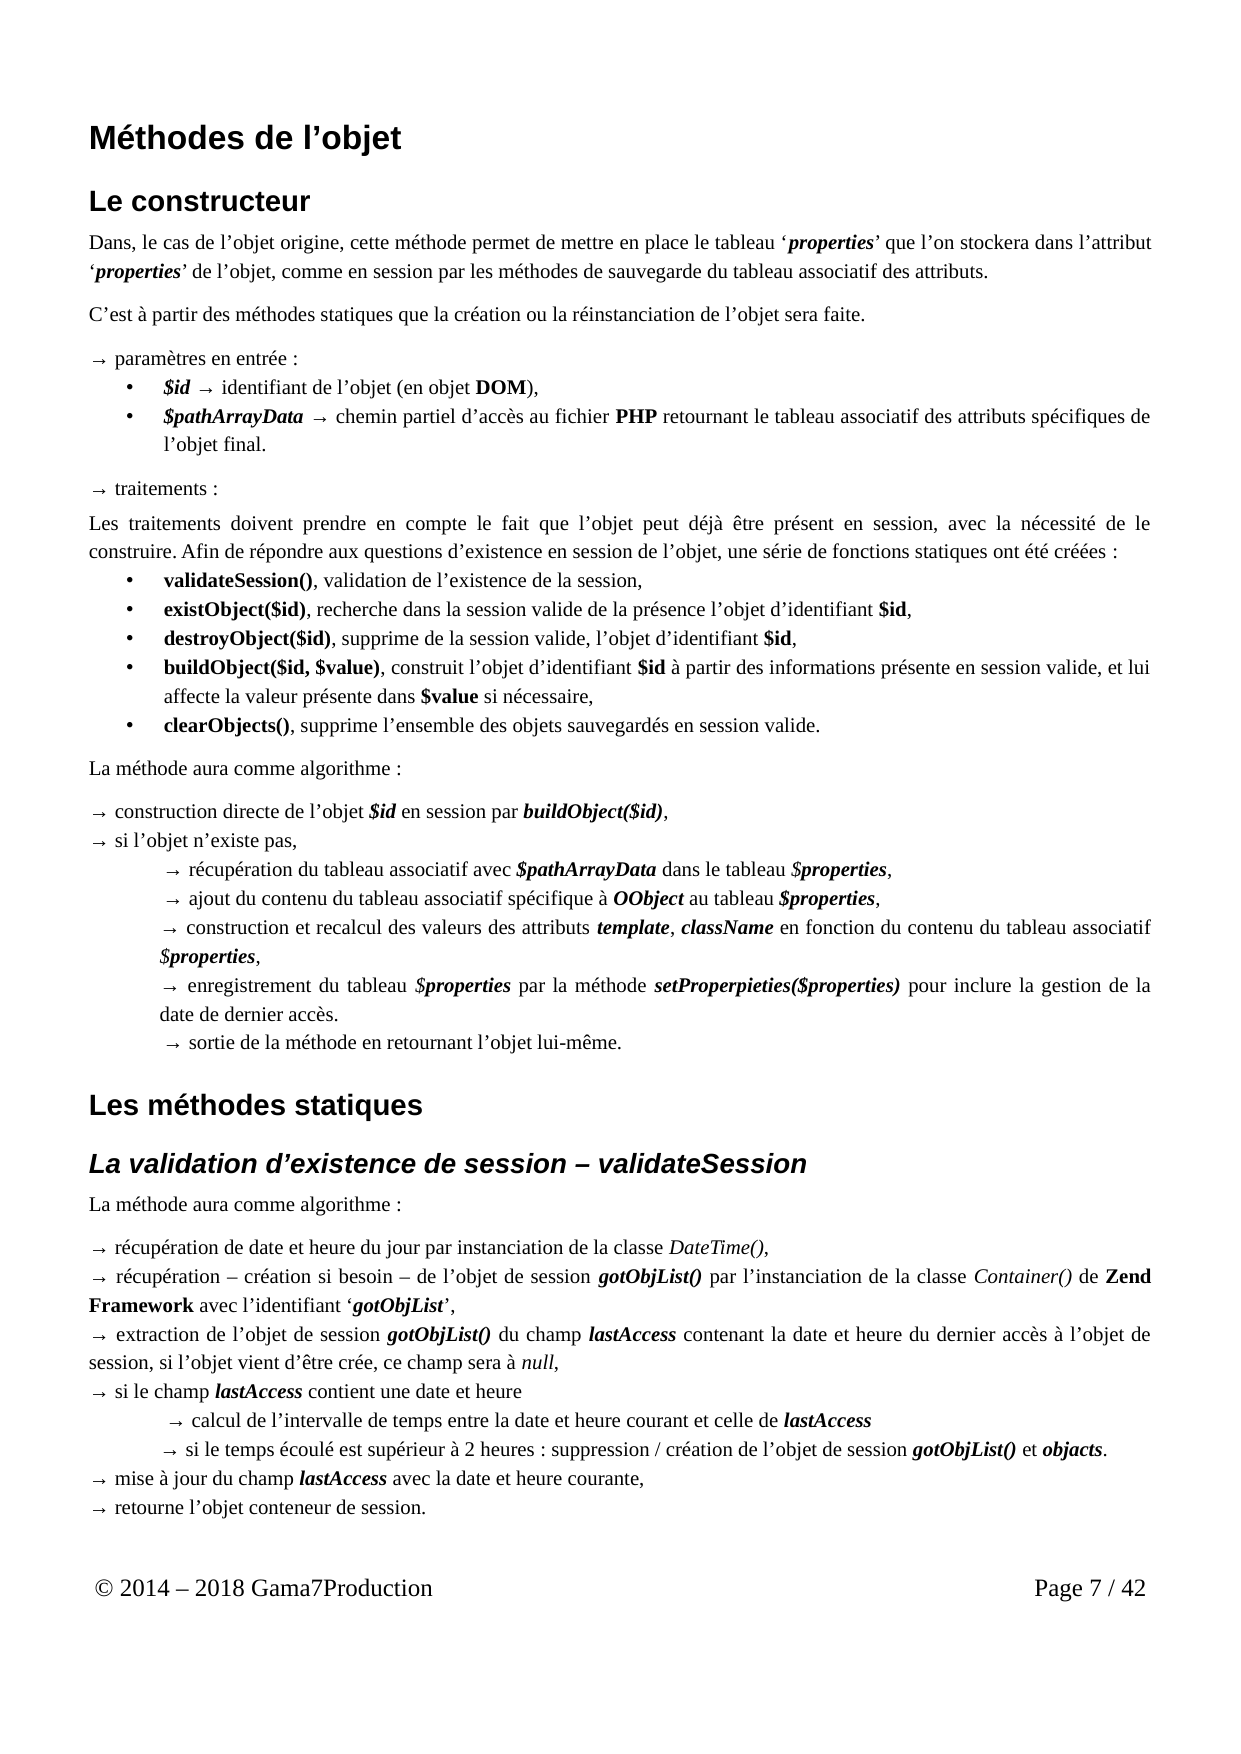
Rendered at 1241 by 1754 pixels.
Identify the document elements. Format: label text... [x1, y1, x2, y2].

text → retourne l’objet conteneur de session. [88, 1494, 1152, 1519]
list buildObject($id, $value), construit l’objet d’identifiant $id à partir des informations présente en session valide, et lui affecte la valeur présente dans $value si nécessaire, [126, 655, 1152, 708]
text → calcul de l’intervalle de temps entre la date et heure courant et celle de lastAccess [88, 1408, 1152, 1432]
text → ajout du contenu du tableau associatif spécifique à OObject au tableau $properties, [88, 886, 1152, 910]
text → si le champ lastAccess contient une date et heure [88, 1379, 1152, 1403]
list clearObjects(), supprime l’ensemble des objets sauvegardés en session valide. [126, 713, 1152, 737]
text → extraction de l’objet de session gotObjList() du champ lastAccess contenant la date et heure du dernier accès à l’objet de session, si l’objet vient d’être crée, ce champ sera à null, [88, 1321, 1152, 1374]
text C’est à partir des méthodes statiques que la création ou la réinstanciation de l’objet sera faite. [88, 302, 1152, 326]
subtitle Méthodes de l’objet [88, 118, 1152, 157]
text → récupération – création si besoin – de l’objet de session gotObjList() par l’instanciation de la classe Container() de Zend Framework avec l’identifiant ‘gotObjList’, [88, 1264, 1152, 1317]
list validateSession(), validation de l’existence de la session, [126, 568, 1152, 592]
text Les traitements doivent prendre en compte le fait que l’objet peut déjà être présent en session, avec la nécessité de le construire. Afin de répondre aux questions d’existence en session de l’objet, une série de fonctions statiques ont été créées : [88, 511, 1152, 563]
text La méthode aura comme algorithme : [88, 1191, 1152, 1216]
subtitle Le constructeur [88, 184, 1152, 218]
text → construction et recalcul des valeurs des attributs template, className en fonction du contenu du tableau associatif $properties, [159, 915, 1152, 968]
text → mise à jour du champ lastAccess avec la date et heure courante, [88, 1466, 1152, 1490]
text → récupération du tableau associatif avec $pathArrayData dans le tableau $properties, [88, 857, 1152, 881]
text → traitements : [88, 476, 1152, 500]
subtitle La validation d’existence de session – validateSession [88, 1147, 1152, 1179]
text Dans, le cas de l’objet origine, cette méthode permet de mettre en place le tableau ‘properties’ que l’on stockera dans l’attribut ‘properties’ de l’objet, comme en session par les méthodes de sauvegarde du tableau associatif des attributs. [88, 230, 1152, 283]
text → sortie de la méthode en retournant l’objet lui-même. [88, 1030, 1152, 1054]
list $pathArrayData → chemin partiel d’accès au fichier PHP retournant le tableau associatif des attributs spécifiques de l’objet final. [126, 403, 1152, 456]
list existObject($id), recherche dans la session valide de la présence l’objet d’identifiant $id, [126, 597, 1152, 621]
text La méthode aura comme algorithme : [88, 756, 1152, 780]
list destroyObject($id), supprime de la session valide, l’objet d’identifiant $id, [126, 626, 1152, 650]
subtitle Les méthodes statiques [88, 1088, 1152, 1122]
text → si le temps écoulé est supérieur à 2 heures : suppression / création de l’objet de session gotObjList() et objacts. [159, 1437, 1152, 1461]
text → récupération de date et heure du jour par instanciation de la classe DateTime(), [88, 1235, 1152, 1259]
list $id → identifiant de l’objet (en objet DOM), [126, 375, 1152, 399]
text → enregistrement du tableau $properties par la méthode setProperpieties($properties) pour inclure la gestion de la date de dernier accès. [159, 973, 1152, 1026]
text → construction directe de l’objet $id en session par buildObject($id), [88, 799, 1152, 823]
text → paramètres en entrée : [88, 346, 1152, 370]
text → si l’objet n’existe pas, [88, 828, 1152, 852]
